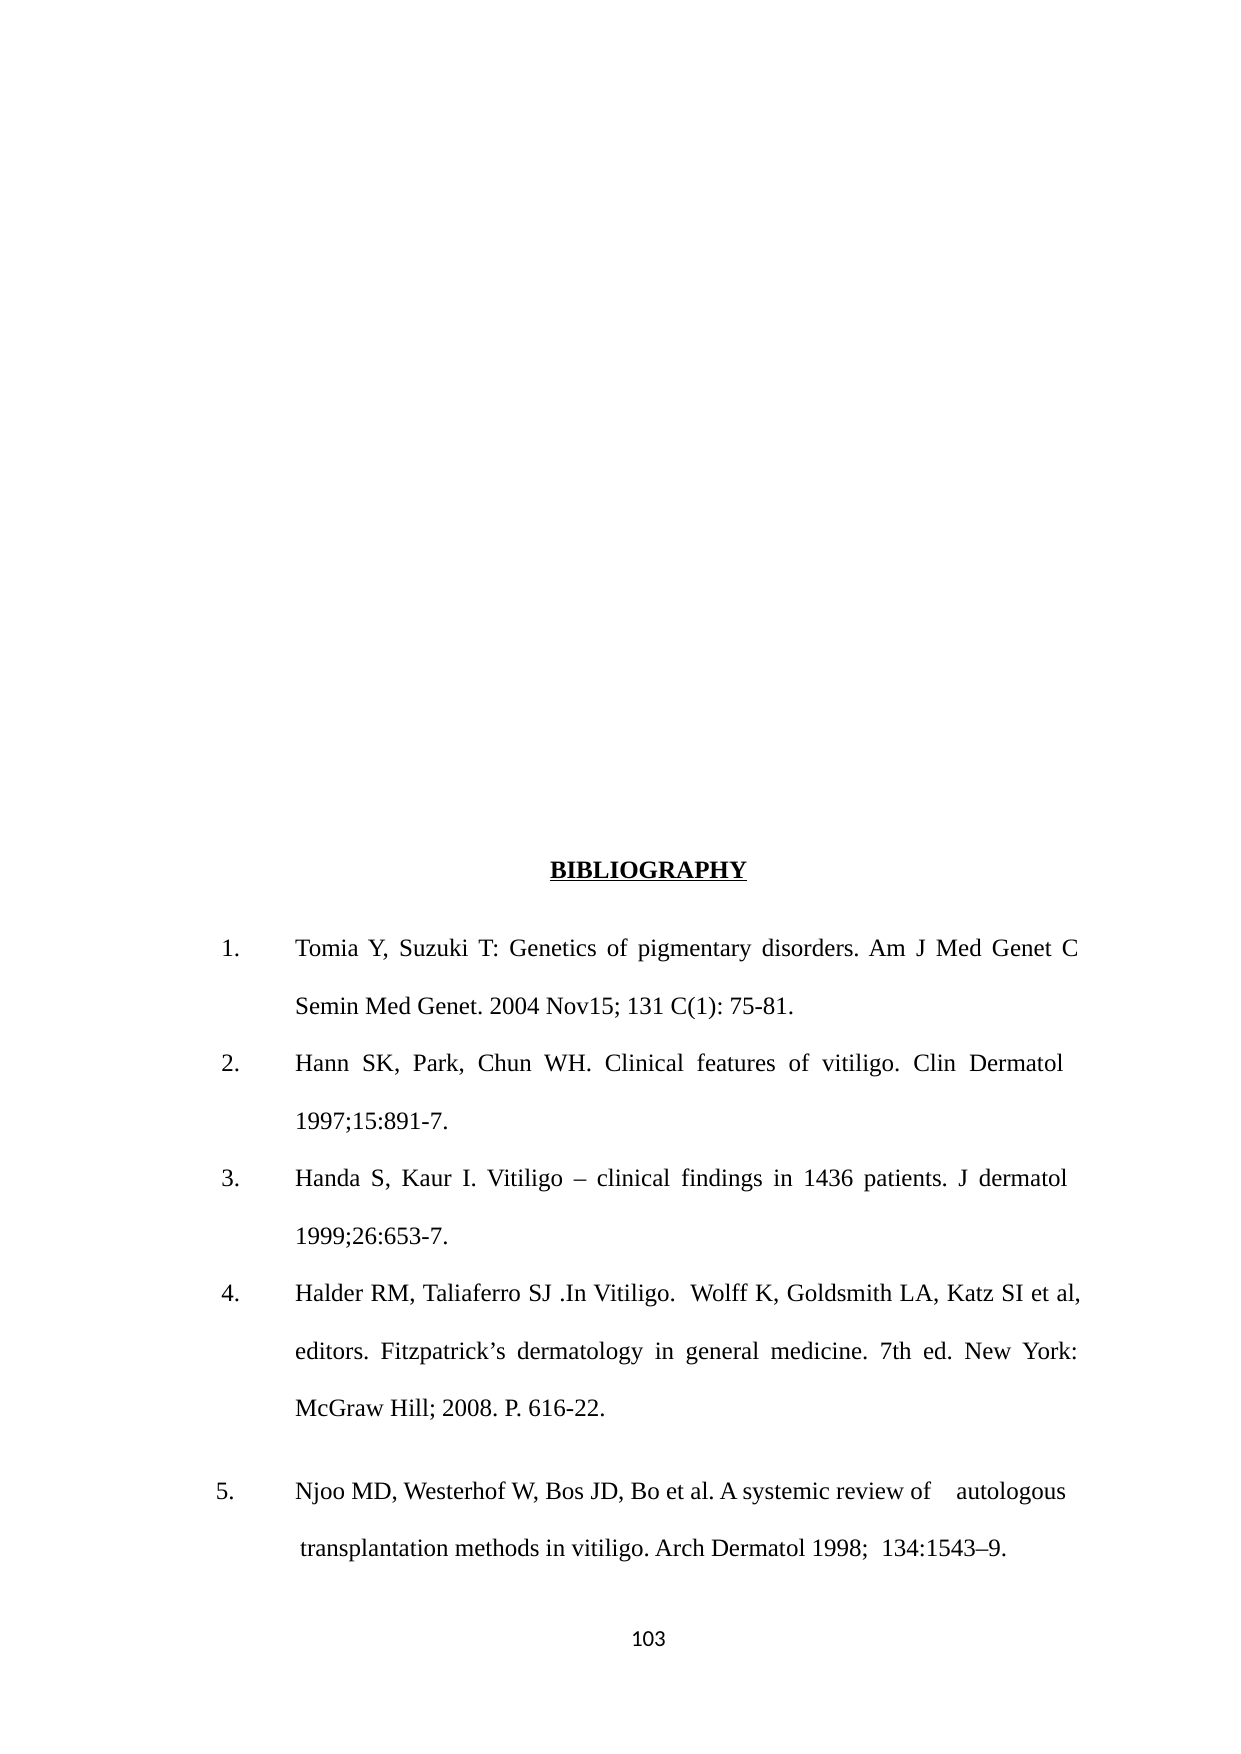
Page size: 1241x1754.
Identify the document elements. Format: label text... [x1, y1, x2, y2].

list Tomia Y, Suzuki T: Genetics of pigmentary disorders. Am J Med Genet C Semin Med Genet. 2004 Nov15; 131 C(1): 75-81. [221, 933, 1090, 1019]
list Njoo MD, Westerhof W, Bos JD, Bo et al. A systemic review of autologous transplantation methods in vitiligo. Arch Dermatol 1998; 134:1543–9. [216, 1476, 1090, 1562]
text BIBLIOGRAPHY [206, 855, 1090, 884]
list Handa S, Kaur I. Vitiligo – clinical findings in 1436 patients. J dermatol 1999;26:653-7. [221, 1163, 1090, 1249]
list Hann SK, Park, Chun WH. Clinical features of vitiligo. Clin Dermatol 1997;15:891-7. [221, 1048, 1090, 1134]
list Halder RM, Taliaferro SJ .In Vitiligo. Wolff K, Goldsmith LA, Katz SI et al, editors. Fitzpatrick’s dermatology in general medicine. 7th ed. New York: McGraw Hill; 2008. P. 616-22. [221, 1278, 1090, 1422]
